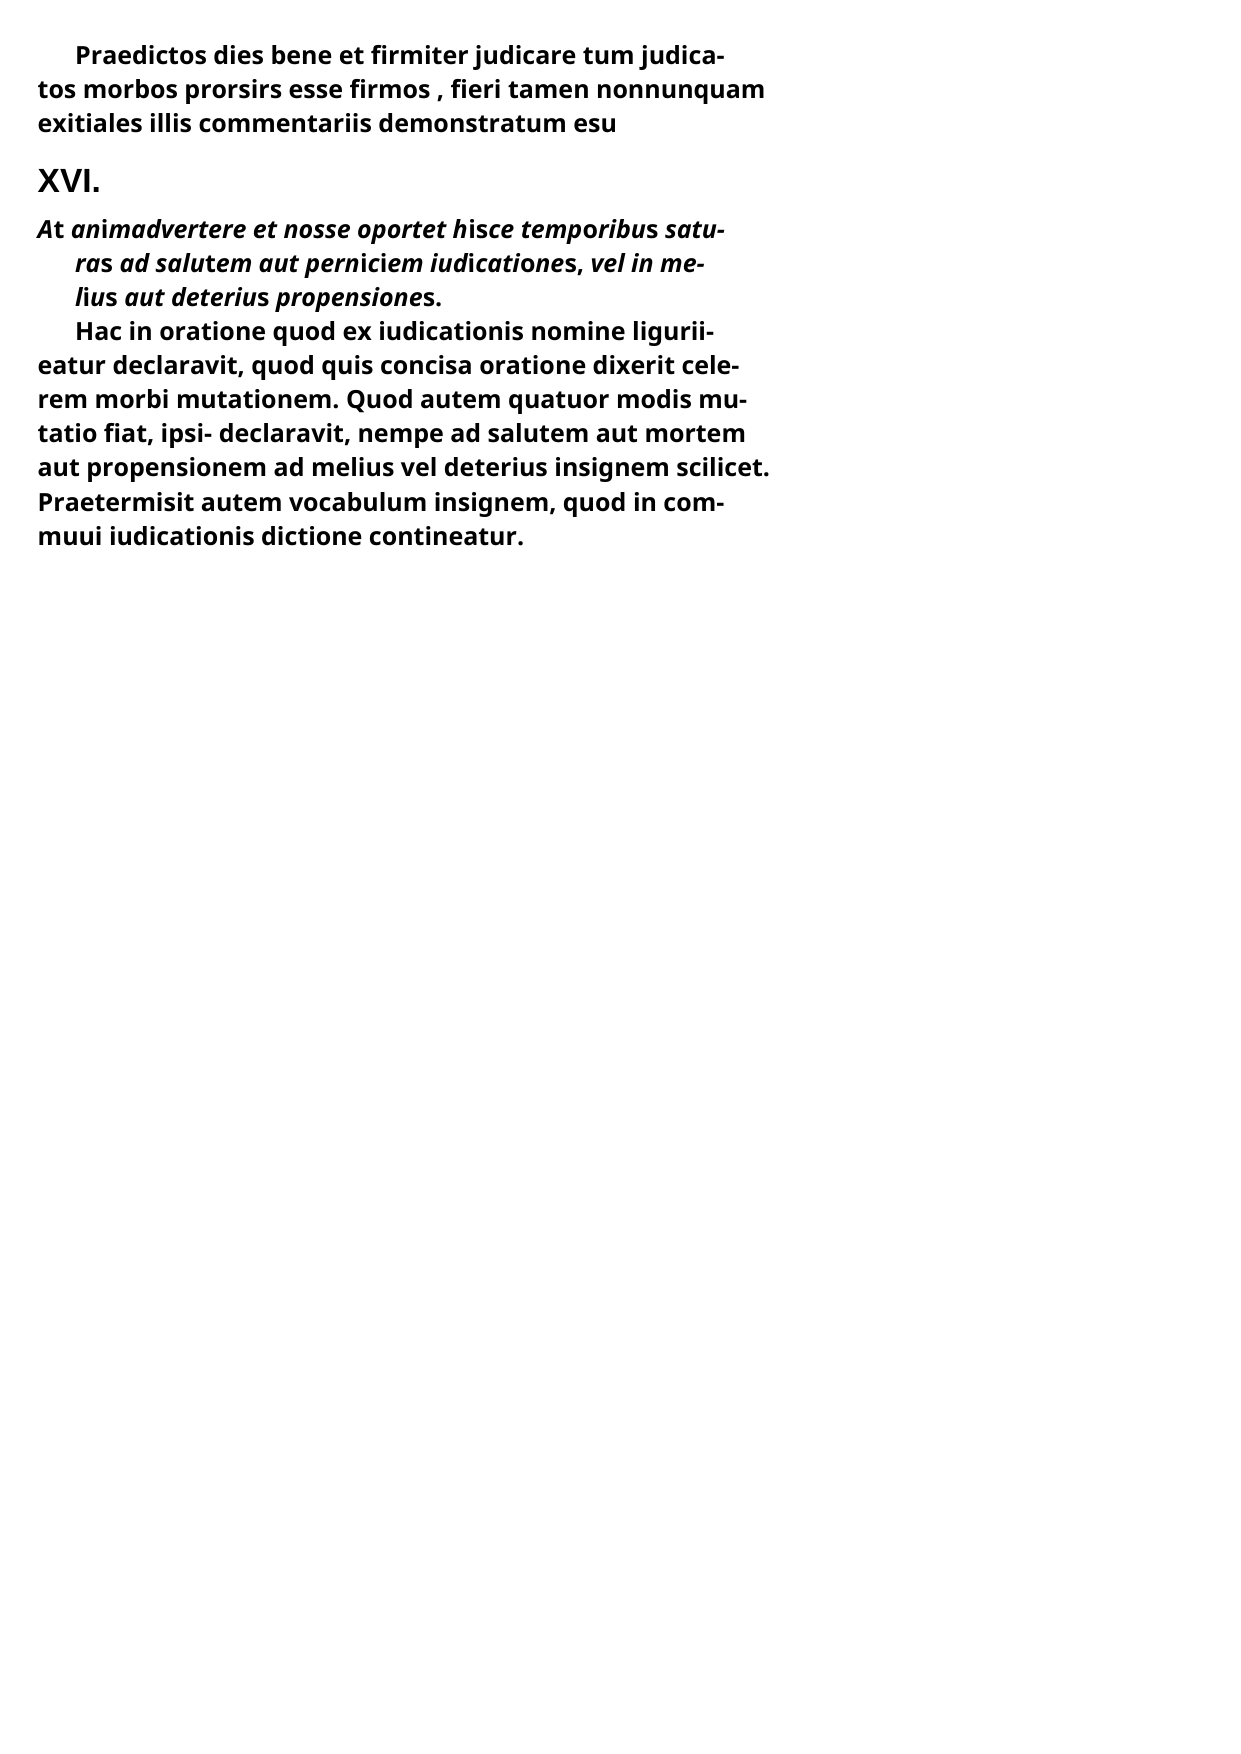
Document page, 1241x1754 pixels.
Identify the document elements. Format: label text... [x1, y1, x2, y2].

text Praedictos dies bene et firmiter judicare tum judica- tos morbos prorsirs esse firmos , fieri tamen nonnunquam exitiales illis commentariis demonstratum esu [37, 37, 1203, 140]
subtitle XVI. [37, 161, 1203, 199]
text At animadvertere et nosse oportet hisce temporibus satu- ras ad salutem aut perniciem iudicationes, vel in me- lius aut deterius propensiones. [37, 212, 1203, 314]
text Hac in oratione quod ex iudicationis nomine ligurii- eatur declaravit, quod quis concisa oratione dixerit cele- rem morbi mutationem. Quod autem quatuor modis mu- tatio fiat, ipsi- declaravit, nempe ad salutem aut mortem aut propensionem ad melius vel deterius insignem scilicet. Praetermisit autem vocabulum insignem, quod in com- muui iudicationis dictione contineatur. [37, 314, 1203, 552]
